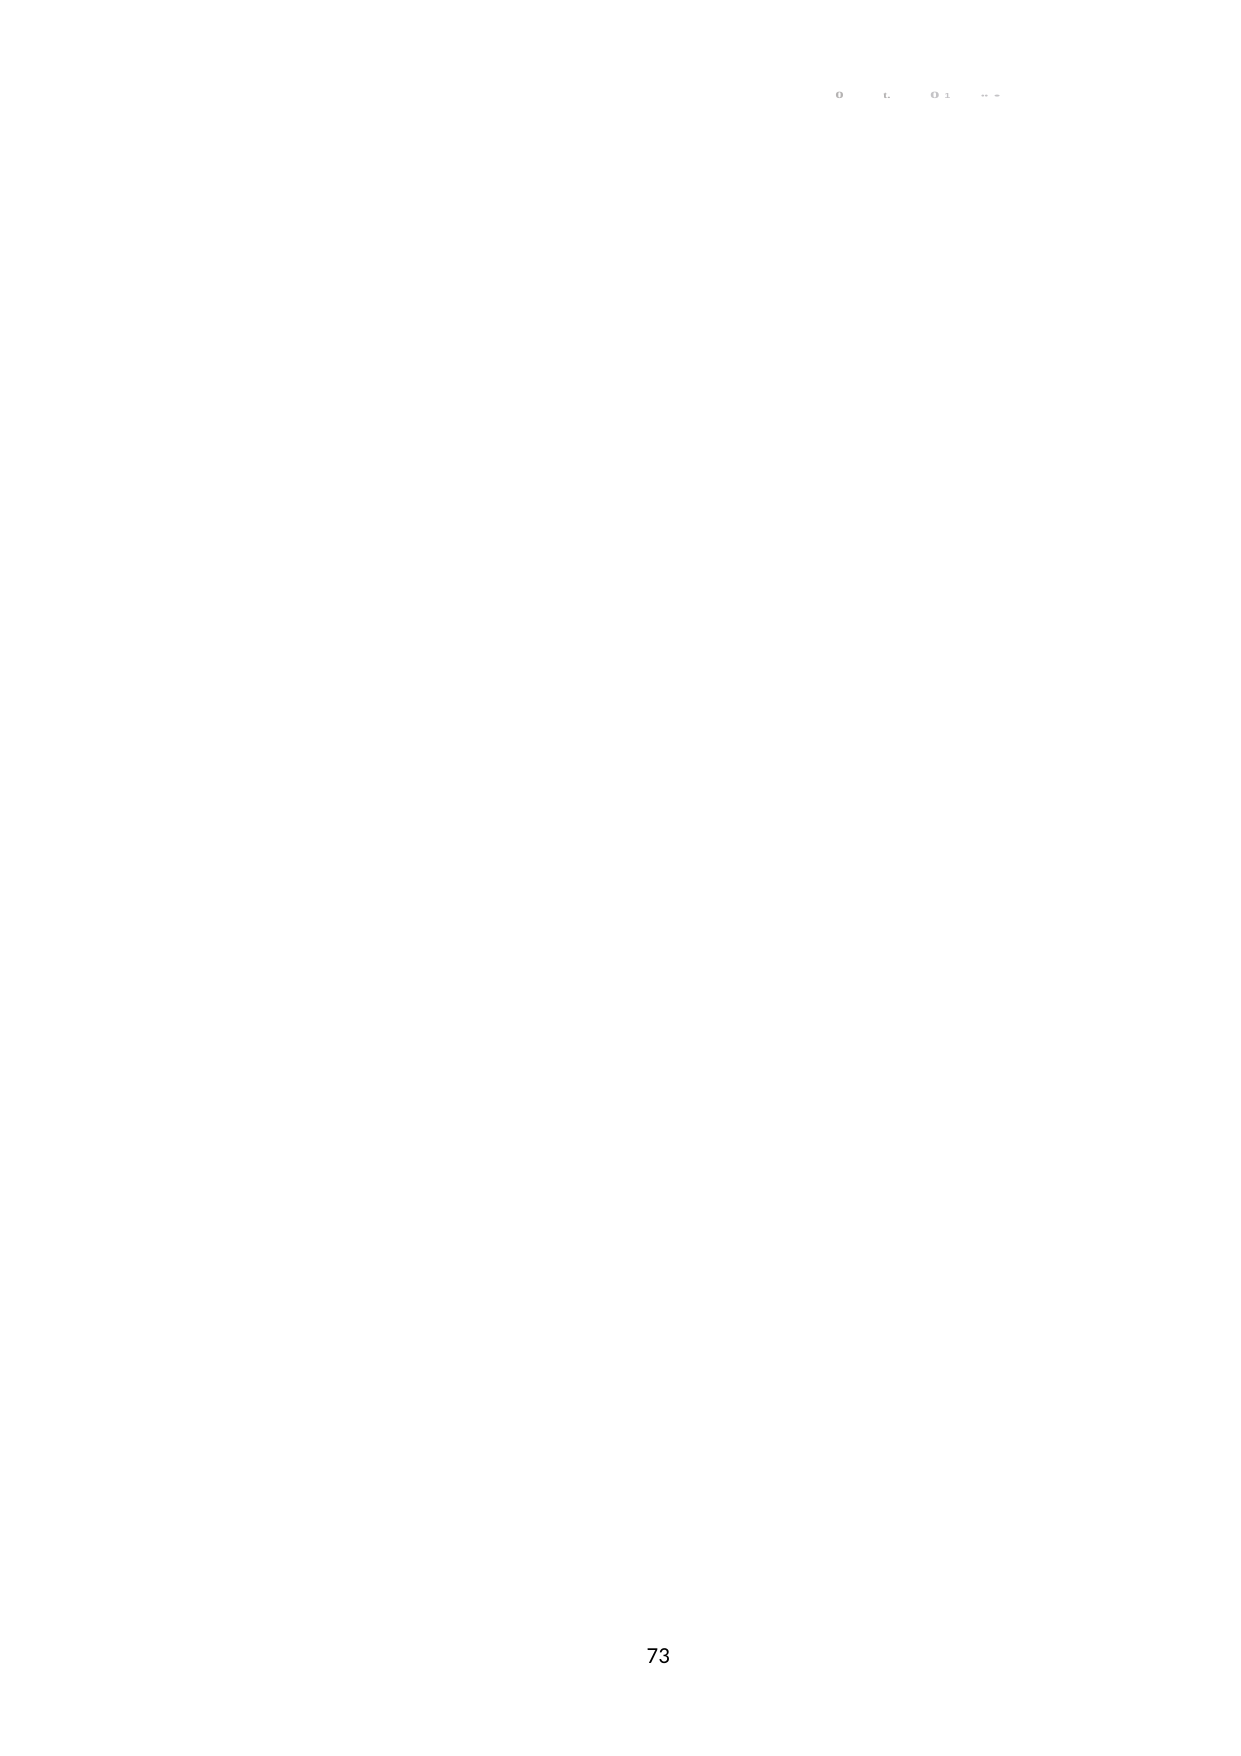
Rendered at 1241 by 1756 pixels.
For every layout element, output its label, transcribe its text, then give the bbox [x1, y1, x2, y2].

text o t. o 1 •• • [835, 85, 1193, 101]
